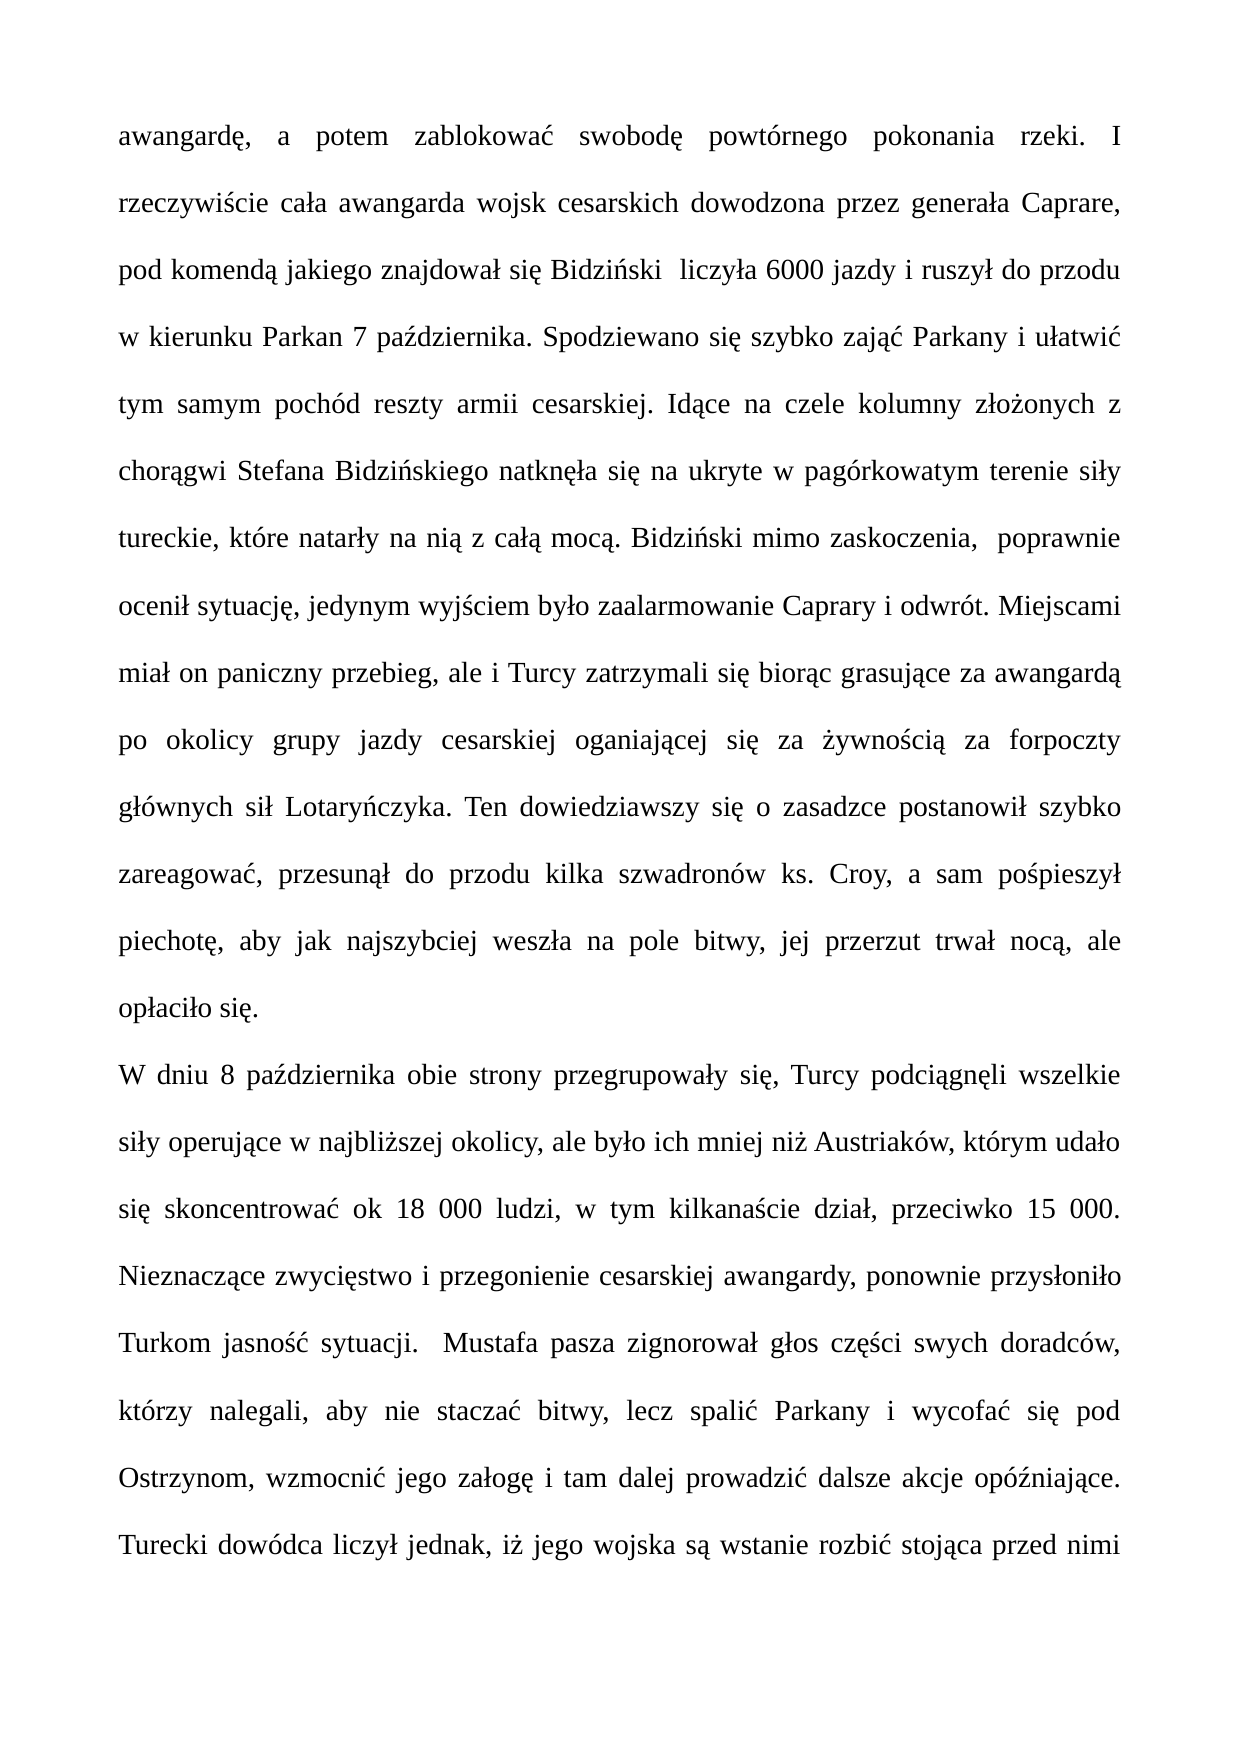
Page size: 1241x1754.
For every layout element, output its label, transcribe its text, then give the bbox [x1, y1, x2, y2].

text awangardę, a potem zablokować swobodę powtórnego pokonania rzeki. I rzeczywiście cała awangarda wojsk cesarskich dowodzona przez generała Caprare, pod komendą jakiego znajdował się Bidziński liczyła 6000 jazdy i ruszył do przodu w kierunku Parkan 7 października. Spodziewano się szybko zająć Parkany i ułatwić tym samym pochód reszty armii cesarskiej. Idące na czele kolumny złożonych z chorągwi Stefana Bidzińskiego natknęła się na ukryte w pagórkowatym terenie siły tureckie, które natarły na nią z całą mocą. Bidziński mimo zaskoczenia, poprawnie ocenił sytuację, jedynym wyjściem było zaalarmowanie Caprary i odwrót. Miejscami miał on paniczny przebieg, ale i Turcy zatrzymali się biorąc grasujące za awangardą po okolicy grupy jazdy cesarskiej oganiającej się za żywnością za forpoczty głównych sił Lotaryńczyka. Ten dowiedziawszy się o zasadzce postanowił szybko zareagować, przesunął do przodu kilka szwadronów ks. Croy, a sam pośpieszył piechotę, aby jak najszybciej weszła na pole bitwy, jej przerzut trwał nocą, ale opłaciło się. [118, 118, 1122, 1024]
text W dniu 8 października obie strony przegrupowały się, Turcy podciągnęli wszelkie siły operujące w najbliższej okolicy, ale było ich mniej niż Austriaków, którym udało się skoncentrować ok 18 000 ludzi, w tym kilkanaście dział, przeciwko 15 000. Nieznaczące zwycięstwo i przegonienie cesarskiej awangardy, ponownie przysłoniło Turkom jasność sytuacji. Mustafa pasza zignorował głos części swych doradców, którzy nalegali, aby nie staczać bitwy, lecz spalić Parkany i wycofać się pod Ostrzynom, wzmocnić jego załogę i tam dalej prowadzić dalsze akcje opóźniające. Turecki dowódca liczył jednak, iż jego wojska są wstanie rozbić stojąca przed nimi [118, 1057, 1122, 1560]
